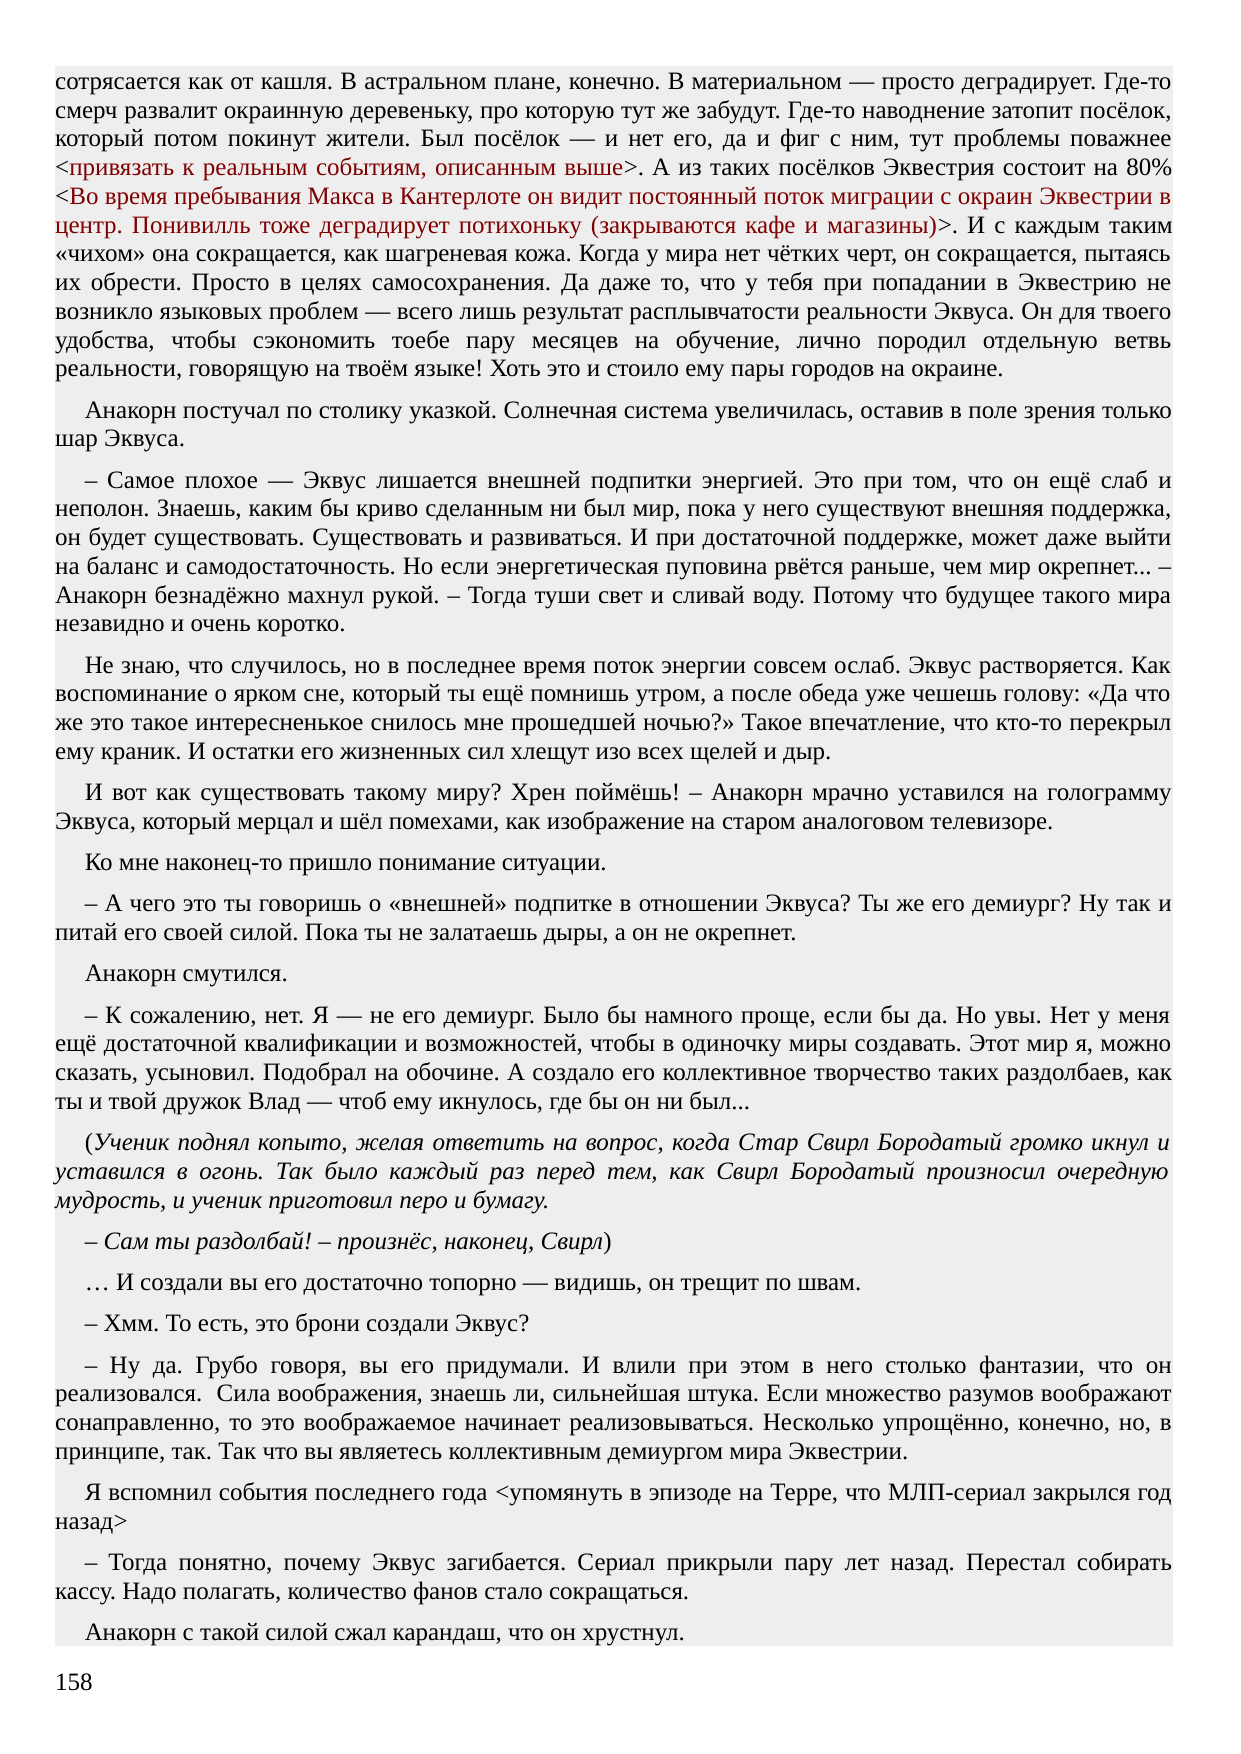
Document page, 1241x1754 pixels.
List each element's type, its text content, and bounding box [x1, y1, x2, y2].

text – Сам ты раздолбай! – произнёс, наконец, Свирл) [55, 1226, 1173, 1255]
text – Самое плохое — Эквус лишается внешней подпитки энергией. Это при том, что он ещё слаб и неполон. Знаешь, каким бы криво сделанным ни был мир, пока у него существуют внешняя поддержка, он будет существовать. Существовать и развиваться. И при достаточной поддержке, может даже выйти на баланс и самодостаточность. Но если энергетическая пуповина рвётся раньше, чем мир окрепнет... – Анакорн безнадёжно махнул рукой. – Тогда туши свет и сливай воду. Потому что будущее такого мира незавидно и очень коротко. [55, 465, 1173, 637]
text Ко мне наконец-то пришло понимание ситуации. [55, 847, 1173, 876]
text – А чего это ты говоришь о «внешней» подпитке в отношении Эквуса? Ты же его демиург? Ну так и питай его своей силой. Пока ты не залатаешь дыры, а он не окрепнет. [55, 888, 1173, 946]
text (Ученик поднял копыто, желая ответить на вопрос, когда Стар Свирл Бородатый громко икнул и уставился в огонь. Так было каждый раз перед тем, как Свирл Бородатый произносил очередную мудрость, и ученик приготовил перо и бумагу. [55, 1127, 1173, 1213]
text – Тогда понятно, почему Эквус загибается. Сериал прикрыли пару лет назад. Перестал собирать кассу. Надо полагать, количество фанов стало сокращаться. [55, 1547, 1173, 1605]
text – Хмм. То есть, это брони создали Эквус? [55, 1308, 1173, 1337]
text Анакорн с такой силой сжал карандаш, что он хрустнул. [55, 1617, 1173, 1646]
text Я вспомнил события последнего года <упомянуть в эпизоде на Терре, что МЛП-сериал закрылся год назад> [55, 1477, 1173, 1535]
text – К сожалению, нет. Я — не его демиург. Было бы намного проще, если бы да. Но увы. Нет у меня ещё достаточной квалификации и возможностей, чтобы в одиночку миры создавать. Этот мир я, можно сказать, усыновил. Подобрал на обочине. А создало его коллективное творчество таких раздолбаев, как ты и твой дружок Влад — чтоб ему икнулось, где бы он ни был... [55, 1000, 1173, 1115]
text – Ну да. Грубо говоря, вы его придумали. И влили при этом в него столько фантазии, что он реализовался. Сила воображения, знаешь ли, сильнейшая штука. Если множество разумов воображают сонаправленно, то это воображаемое начинает реализовываться. Несколько упрощённо, конечно, но, в принципе, так. Так что вы являетесь коллективным демиургом мира Эквестрии. [55, 1350, 1173, 1465]
text Анакорн постучал по столику указкой. Солнечная система увеличилась, оставив в поле зрения только шар Эквуса. [55, 395, 1173, 452]
text сотрясается как от кашля. В астральном плане, конечно. В материальном — просто деградирует. Где-то смерч развалит окраинную деревеньку, про которую тут же забудут. Где-то наводнение затопит посёлок, который потом покинут жители. Был посёлок — и нет его, да и фиг с ним, тут проблемы поважнее <привязать к реальным событиям, описанным выше>. А из таких посёлков Эквестрия состоит на 80% <Во время пребывания Макса в Кантерлоте он видит постоянный поток миграции с окраин Эквестрии в центр. Понивилль тоже деградирует потихоньку (закрываются кафе и магазины)>. И с каждым таким «чихом» она сокращается, как шагреневая кожа. Когда у мира нет чётких черт, он сокращается, пытаясь их обрести. Просто в целях самосохранения. Да даже то, что у тебя при попадании в Эквестрию не возникло языковых проблем — всего лишь результат расплывчатости реальности Эквуса. Он для твоего удобства, чтобы сэкономить тоебе пару месяцев на обучение, лично породил отдельную ветвь реальности, говорящую на твоём языке! Хоть это и стоило ему пары городов на окраине. [55, 66, 1173, 382]
text … И создали вы его достаточно топорно — видишь, он трещит по швам. [55, 1267, 1173, 1296]
text Не знаю, что случилось, но в последнее время поток энергии совсем ослаб. Эквус растворяется. Как воспоминание о ярком сне, который ты ещё помнишь утром, а после обеда уже чешешь голову: «Да что же это такое интересненькое снилось мне прошедшей ночью?» Такое впечатление, что кто-то перекрыл ему краник. И остатки его жизненных сил хлещут изо всех щелей и дыр. [55, 650, 1173, 765]
text И вот как существовать такому миру? Хрен поймёшь! – Анакорн мрачно уставился на голограмму Эквуса, который мерцал и шёл помехами, как изображение на старом аналоговом телевизоре. [55, 777, 1173, 835]
text Анакорн смутился. [55, 958, 1173, 987]
